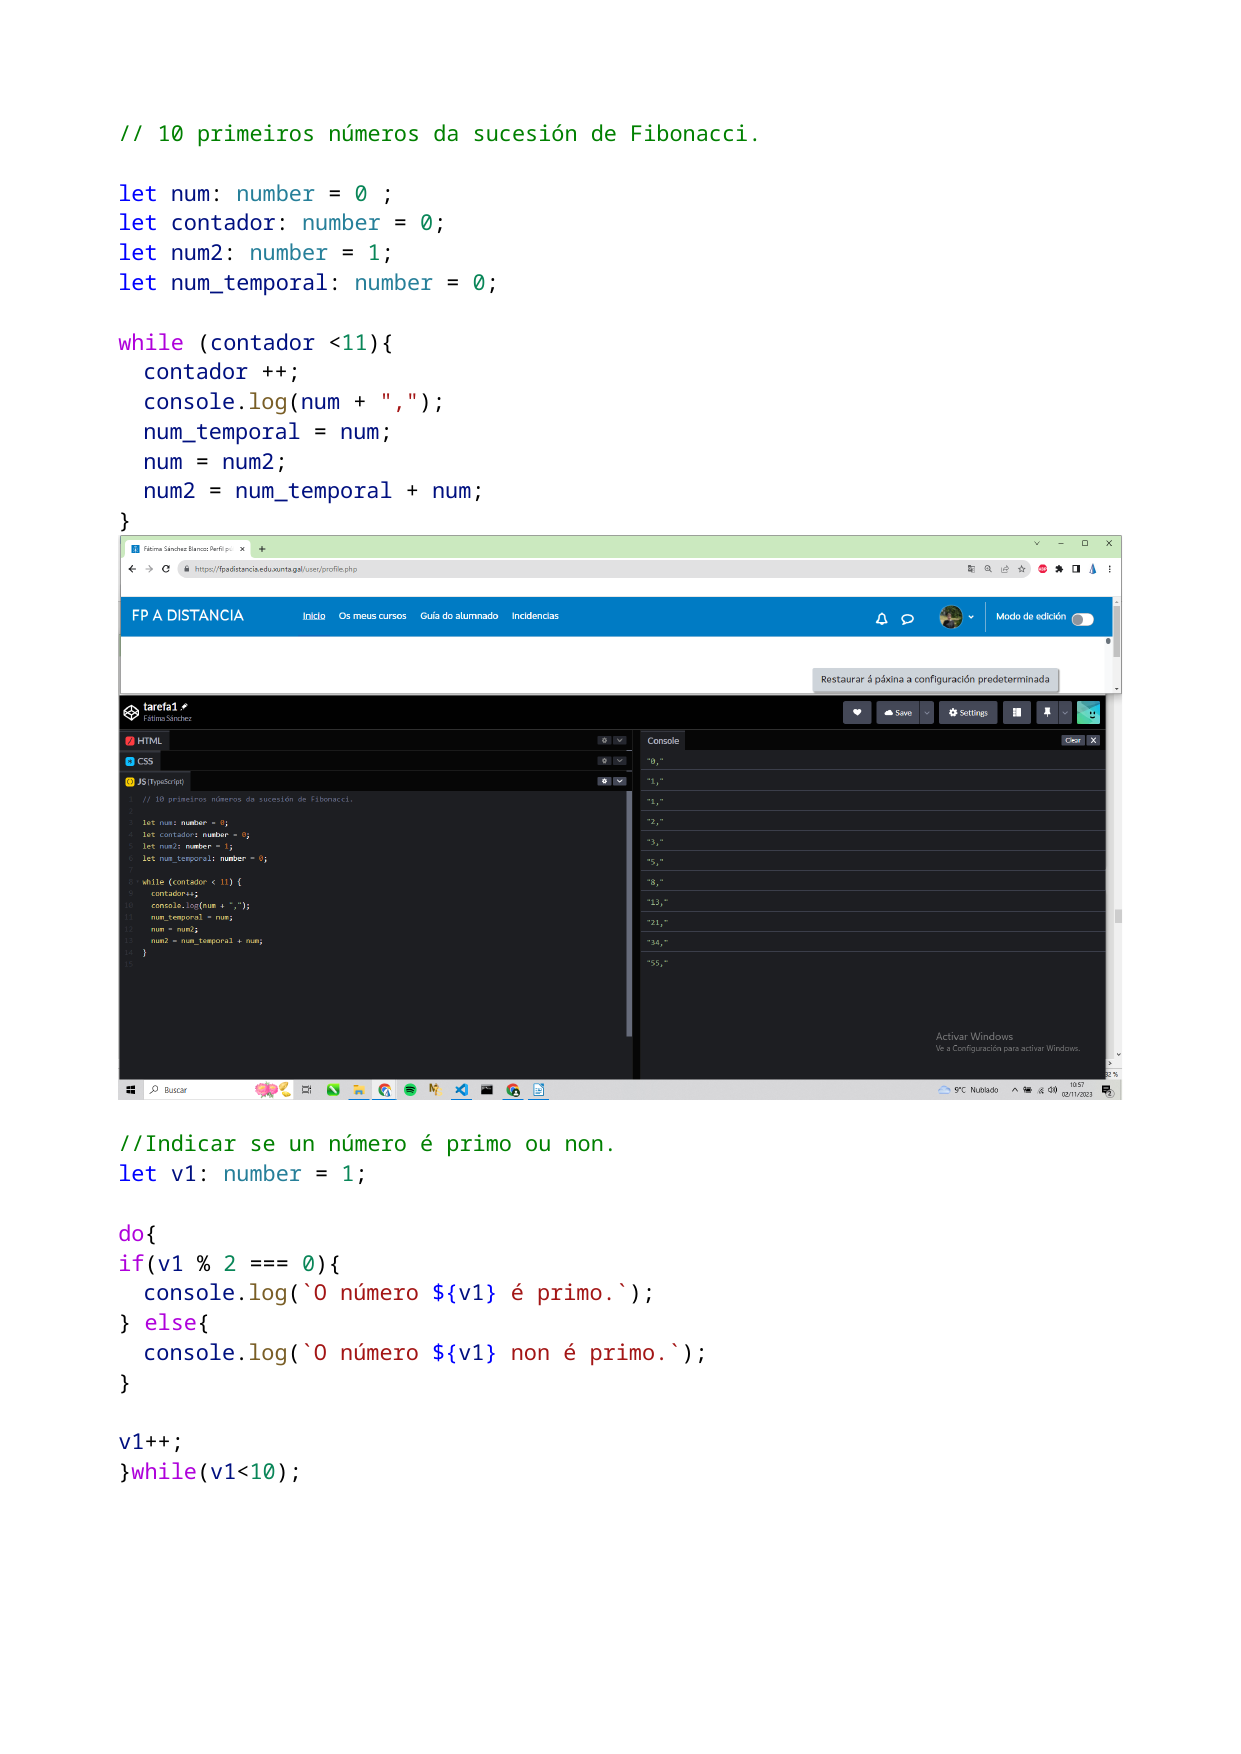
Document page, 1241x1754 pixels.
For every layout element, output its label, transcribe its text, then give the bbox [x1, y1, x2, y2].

text }while(v1<10); [118, 1456, 1122, 1486]
text let num: number = 0 ; [118, 178, 1122, 207]
text //Indicar se un número é primo ou non. [118, 1128, 1122, 1158]
text console.log(`O número ${v1} é primo.`); [118, 1277, 1122, 1307]
picture [118, 535, 1123, 1100]
text if(v1 % 2 === 0){ [118, 1247, 1122, 1277]
text let num_temporal: number = 0; [118, 267, 1122, 297]
text num = num2; [118, 446, 1122, 475]
text } else{ [118, 1307, 1122, 1337]
text do{ [118, 1218, 1122, 1247]
text let num2: number = 1; [118, 237, 1122, 267]
text let v1: number = 1; [118, 1158, 1122, 1188]
text // 10 primeiros números da sucesión de Fibonacci. [118, 118, 1122, 148]
text let contador: number = 0; [118, 207, 1122, 237]
text } [118, 505, 1122, 535]
text } [118, 1367, 1122, 1396]
text while (contador <11){ [118, 326, 1122, 356]
text num_temporal = num; [118, 416, 1122, 446]
text v1++; [118, 1426, 1122, 1456]
text console.log(`O número ${v1} non é primo.`); [118, 1337, 1122, 1367]
text contador ++; [118, 356, 1122, 386]
text console.log(num + ","); [118, 386, 1122, 416]
text num2 = num_temporal + num; [118, 475, 1122, 505]
